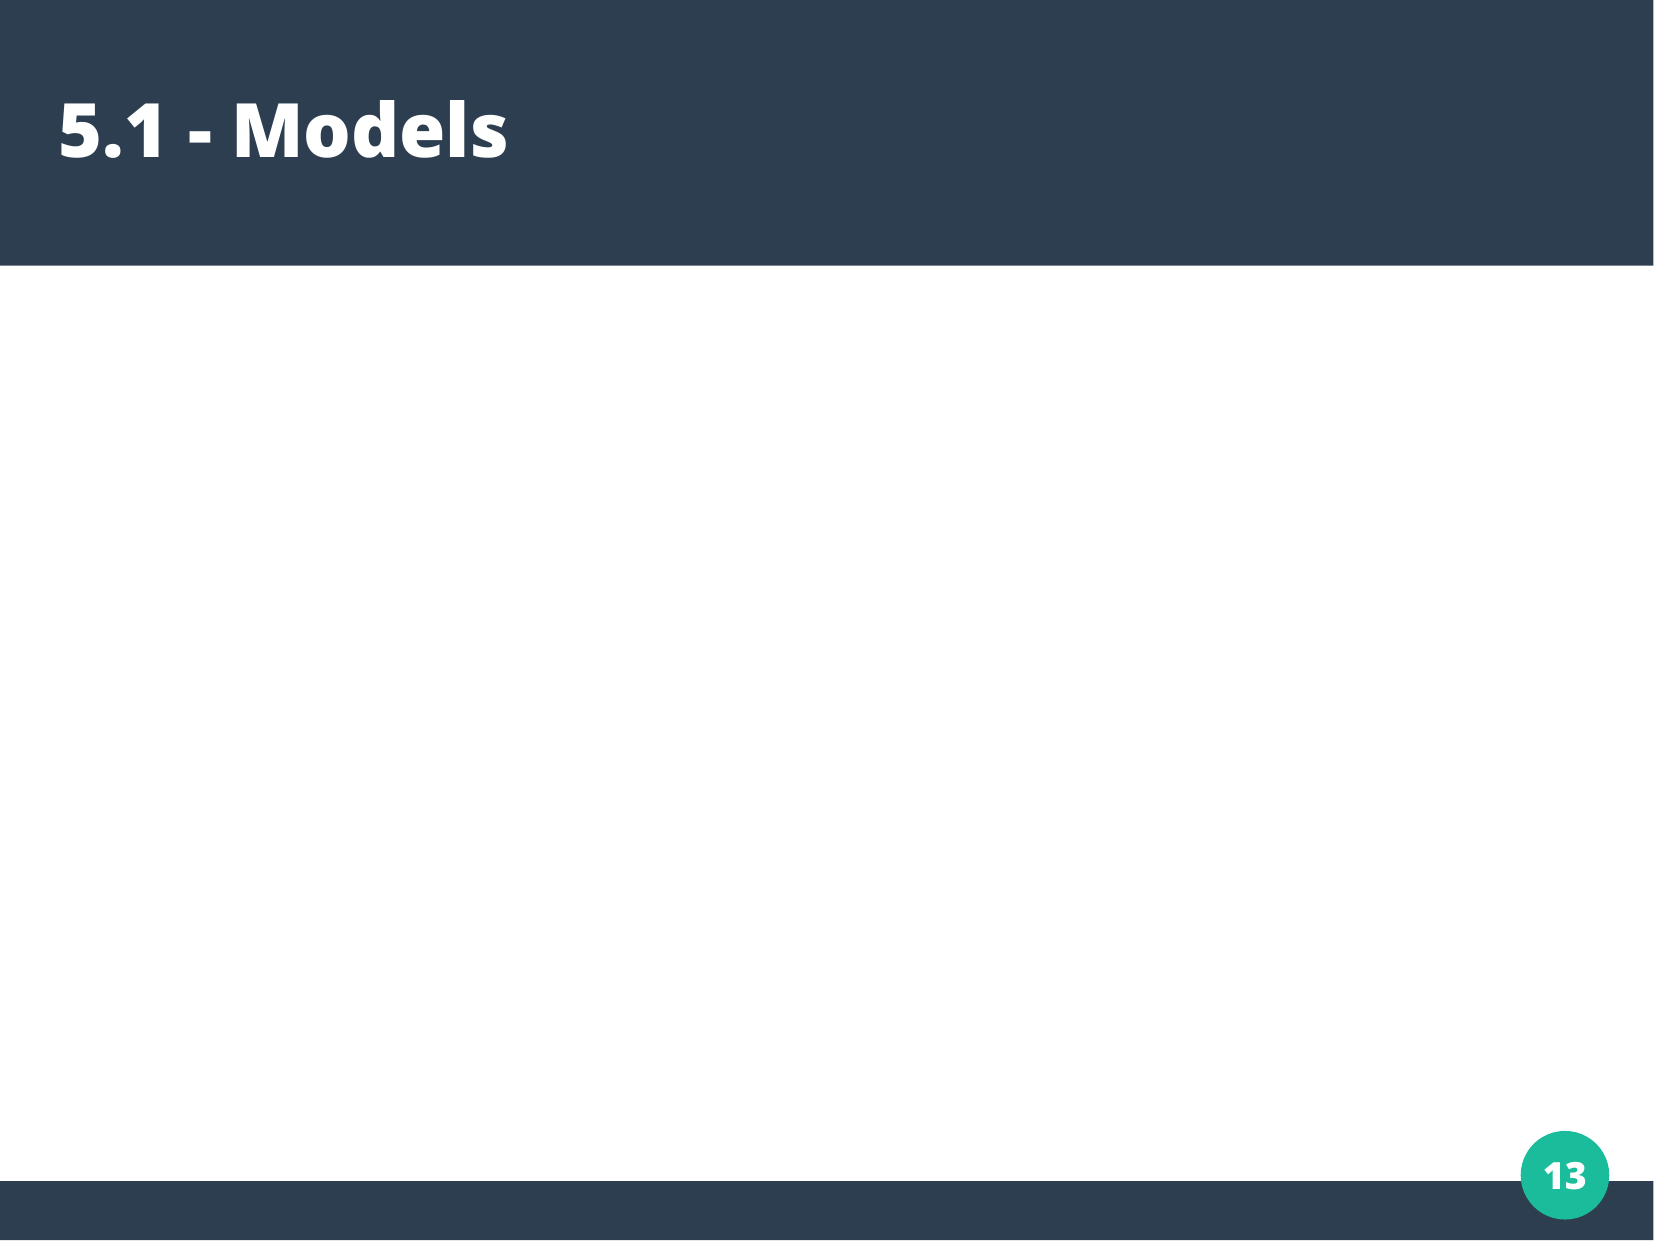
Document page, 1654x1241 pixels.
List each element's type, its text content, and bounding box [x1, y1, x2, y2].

title 5.1 - Models [59, 49, 1595, 207]
